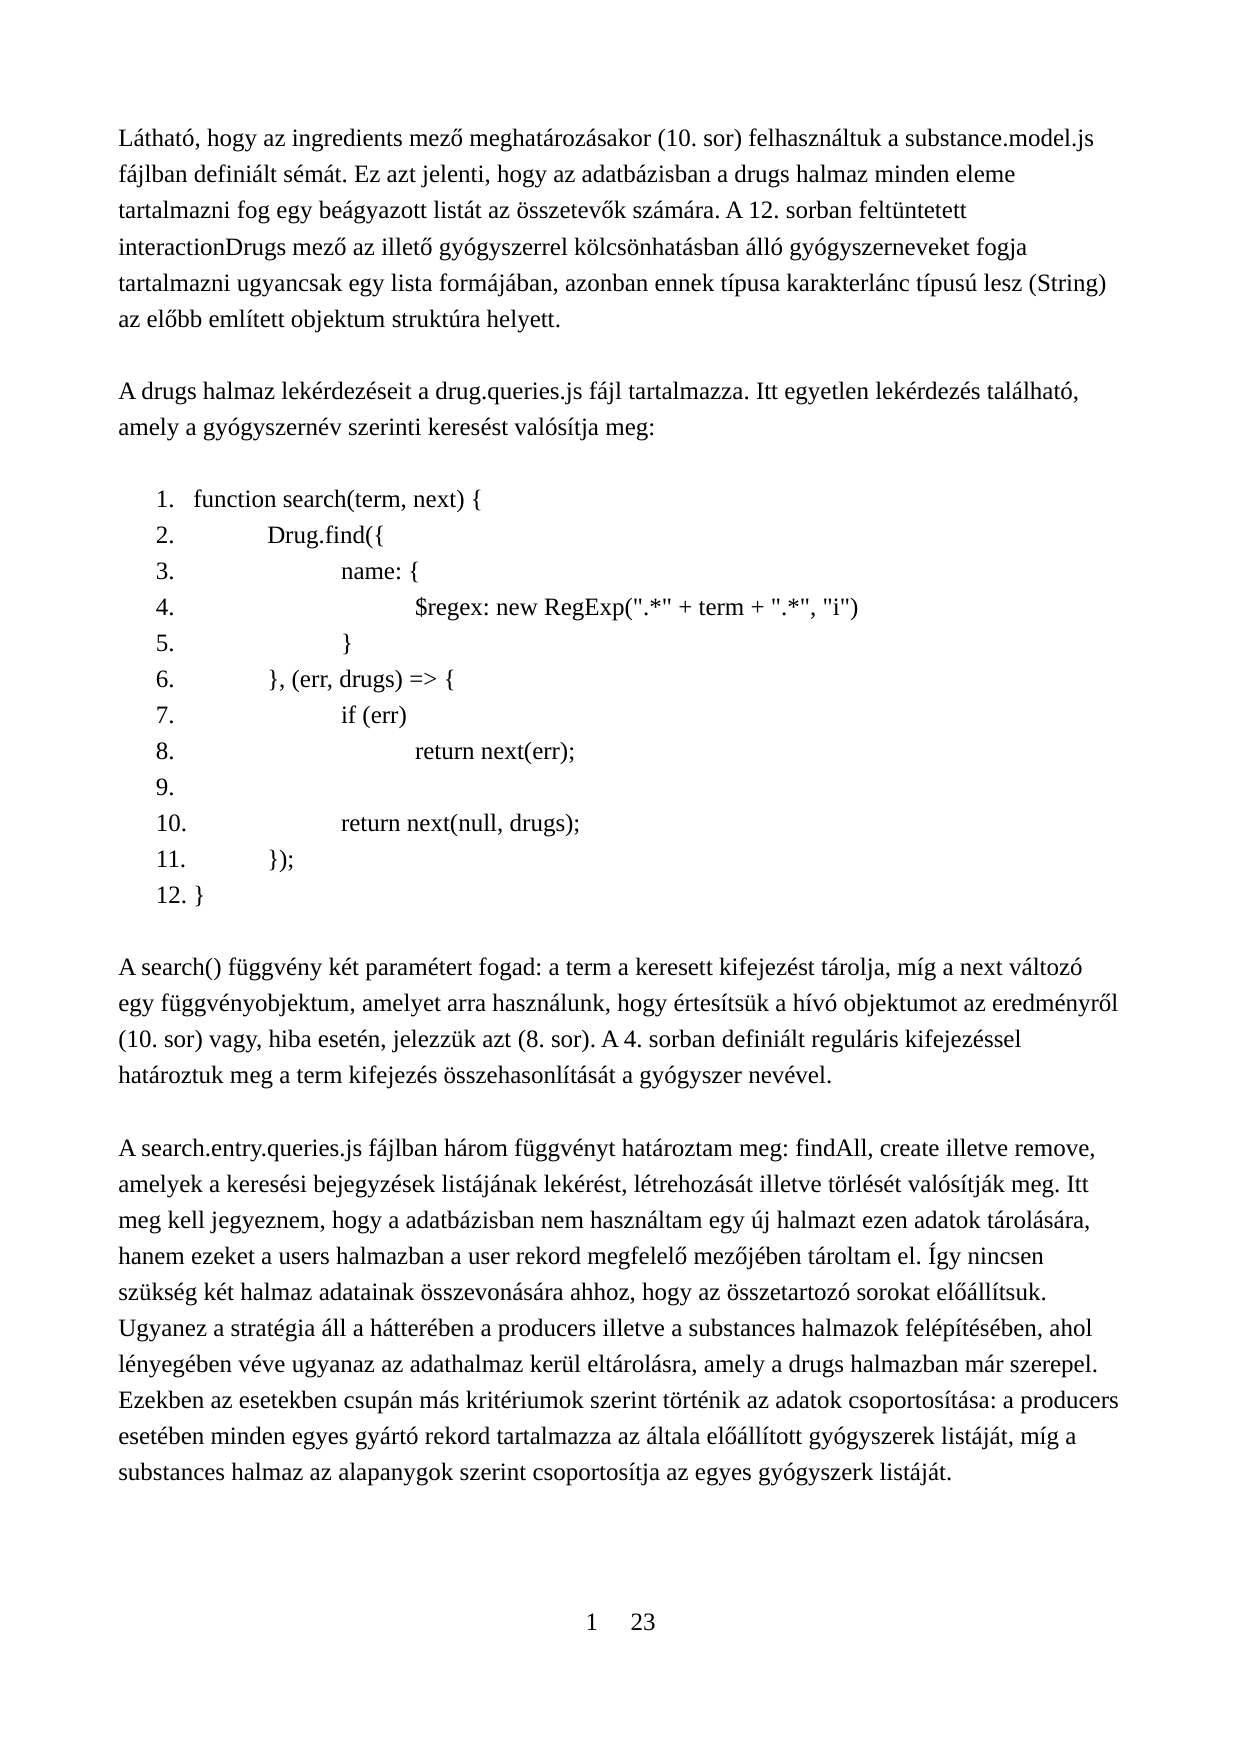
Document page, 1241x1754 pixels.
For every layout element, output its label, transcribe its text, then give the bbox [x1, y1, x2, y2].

subtitle }); [156, 839, 1122, 875]
subtitle name: { [156, 551, 1122, 587]
subtitle Látható, hogy az ingredients mező meghatározásakor (10. sor) felhasználtuk a substance.model.js fájlban definiált sémát. Ez azt jelenti, hogy az adatbázisban a drugs halmaz minden eleme tartalmazni fog egy beágyazott listát az összetevők számára. A 12. sorban feltüntetett interactionDrugs mező az illető gyógyszerrel kölcsönhatásban álló gyógyszerneveket fogja tartalmazni ugyancsak egy lista formájában, azonban ennek típusa karakterlánc típusú lesz (String) az előbb említett objektum struktúra helyett. [118, 118, 1122, 334]
subtitle A drugs halmaz lekérdezéseit a drug.queries.js fájl tartalmazza. Itt egyetlen lekérdezés található, amely a gyógyszernév szerinti keresést valósítja meg: [118, 370, 1122, 442]
subtitle } [156, 875, 1122, 911]
subtitle }, (err, drugs) => { [156, 659, 1122, 695]
subtitle $regex: new RegExp(".*" + term + ".*", "i") [156, 587, 1122, 623]
subtitle if (err) [156, 695, 1122, 731]
subtitle return next(null, drugs); [156, 803, 1122, 839]
subtitle return next(err); [156, 731, 1122, 767]
subtitle A search.entry.queries.js fájlban három függvényt határoztam meg: findAll, create illetve remove, amelyek a keresési bejegyzések listájának lekérést, létrehozását illetve törlését valósítják meg. Itt meg kell jegyeznem, hogy a adatbázisban nem használtam egy új halmazt ezen adatok tárolására, hanem ezeket a users halmazban a user rekord megfelelő mezőjében tároltam el. Így nincsen szükség két halmaz adatainak összevonására ahhoz, hogy az összetartozó sorokat előállítsuk. Ugyanez a stratégia áll a hátterében a producers illetve a substances halmazok felépítésében, ahol lényegében véve ugyanaz az adathalmaz kerül eltárolásra, amely a drugs halmazban már szerepel. Ezekben az esetekben csupán más kritériumok szerint történik az adatok csoportosítása: a producers esetében minden egyes gyártó rekord tartalmazza az általa előállított gyógyszerek listáját, míg a substances halmaz az alapanygok szerint csoportosítja az egyes gyógyszerk listáját. [118, 1127, 1122, 1488]
subtitle function search(term, next) { [156, 478, 1122, 514]
subtitle } [156, 623, 1122, 659]
subtitle Drug.find({ [156, 514, 1122, 551]
subtitle A search() függvény két paramétert fogad: a term a keresett kifejezést tárolja, míg a next változó egy függvényobjektum, amelyet arra használunk, hogy értesítsük a hívó objektumot az eredményről (10. sor) vagy, hiba esetén, jelezzük azt (8. sor). A 4. sorban definiált reguláris kifejezéssel határoztuk meg a term kifejezés összehasonlítását a gyógyszer nevével. [118, 947, 1122, 1091]
